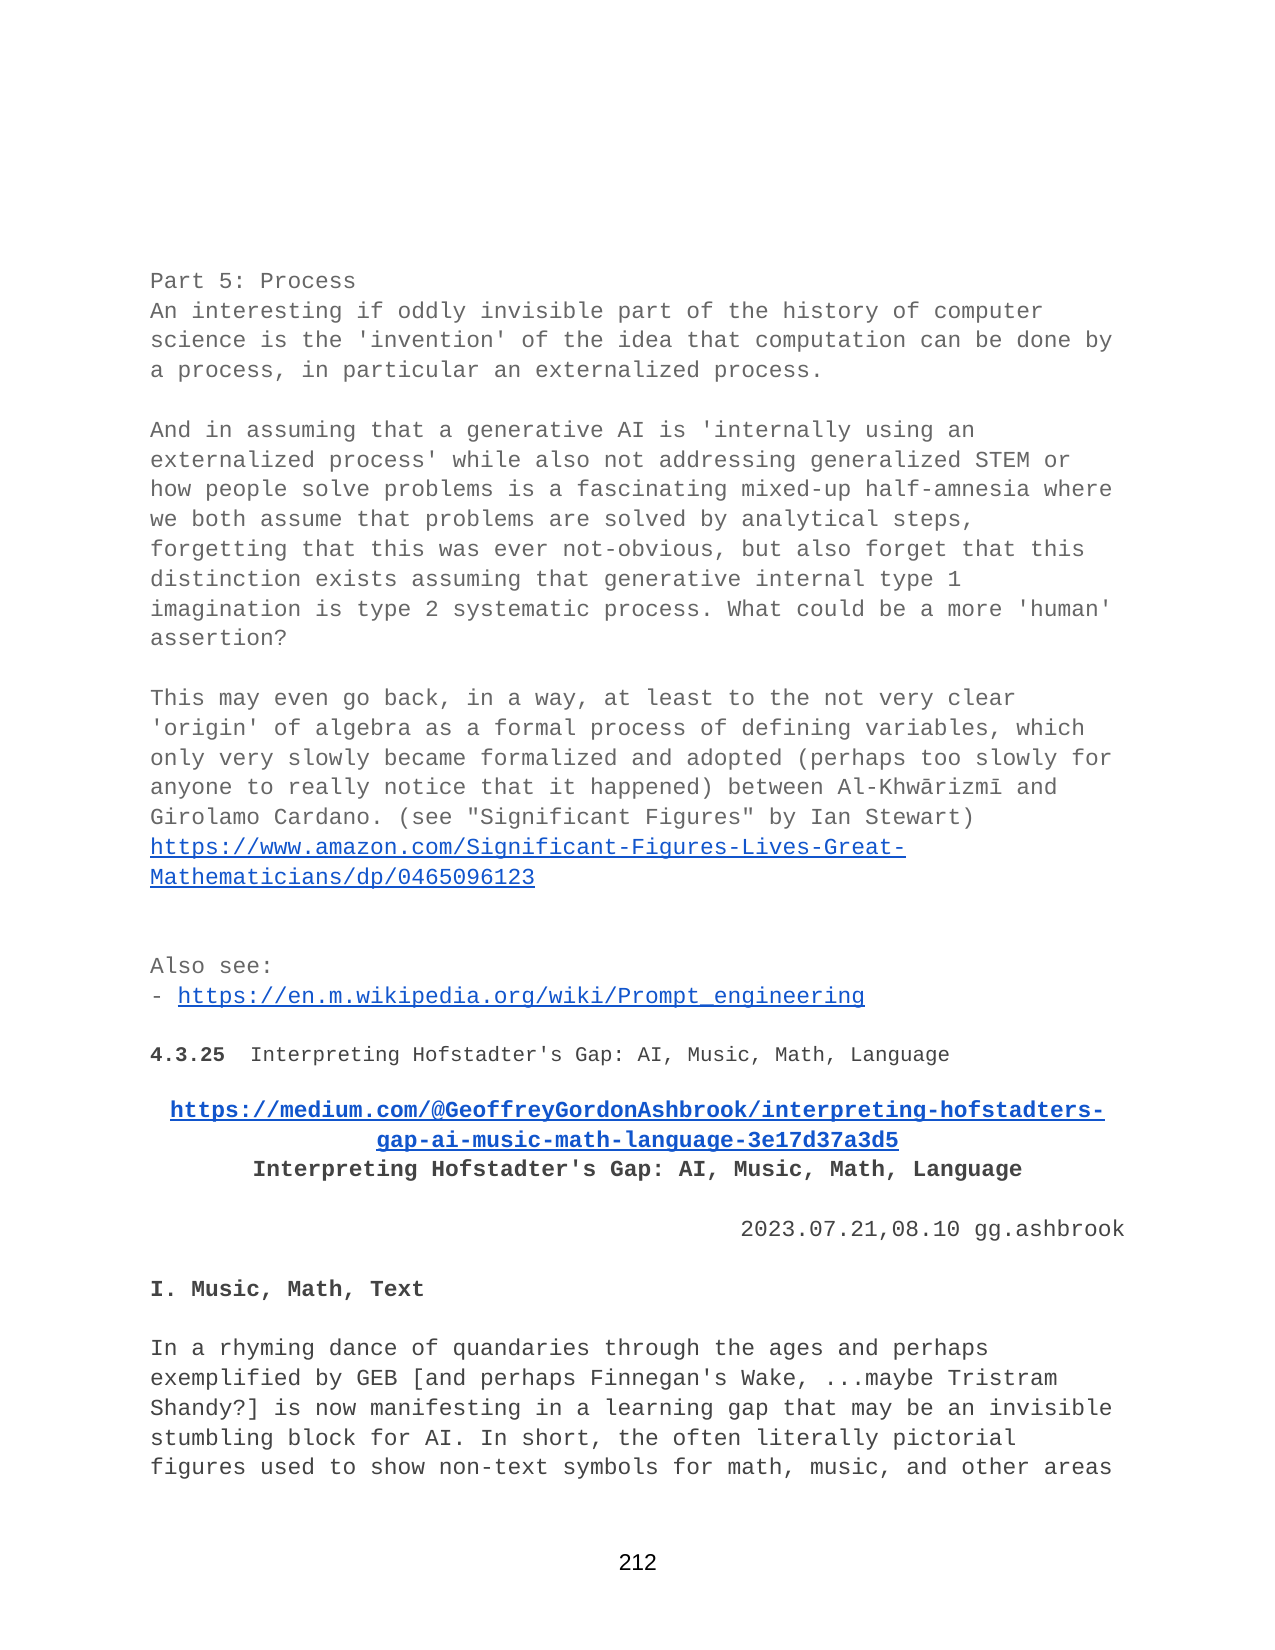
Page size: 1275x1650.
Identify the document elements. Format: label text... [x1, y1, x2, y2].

text Part 5: Process [150, 269, 1125, 295]
text 4.3.25 Interpreting Hofstadter's Gap: AI, Music, Math, Language [150, 1044, 1125, 1067]
text 2023.07.21,08.10 gg.ashbrook [150, 1217, 1125, 1243]
text Interpreting Hofstadter's Gap: AI, Music, Math, Language [150, 1158, 1125, 1184]
text I. Music, Math, Text [150, 1277, 1125, 1303]
text - https://en.m.wikipedia.org/wiki/Prompt_engineering [150, 984, 1125, 1010]
text https://medium.com/@GeoffreyGordonAshbrook/interpreting-hofstadters-gap-ai-music-math-language-3e17d37a3d5 [150, 1098, 1125, 1154]
text Also see: [150, 954, 1125, 980]
text This may even go back, in a way, at least to the not very clear 'origin' of algebra as a formal process of defining variables, which only very slowly became formalized and adopted (perhaps too slowly for anyone to really notice that it happened) between Al-Khwārizmī and Girolamo Cardano. (see "Significant Figures" by Ian Stewart) [150, 686, 1125, 831]
text https://www.amazon.com/Significant-Figures-Lives-Great-Mathematicians/dp/0465096123 [150, 835, 1125, 891]
text In a rhyming dance of quandaries through the ages and perhaps exemplified by GEB [and perhaps Finnegan's Wake, ...maybe Tristram Shandy?] is now manifesting in a learning gap that may be an invisible stumbling block for AI. In short, the often literally pictorial figures used to show non-text symbols for math, music, and other areas [150, 1336, 1125, 1482]
text An interesting if oddly invisible part of the history of computer science is the 'invention' of the idea that computation can be done by a process, in particular an externalized process. [150, 299, 1125, 384]
text And in assuming that a generative AI is 'internally using an externalized process' while also not addressing generalized STEM or how people solve problems is a fascinating mixed-up half-amnesia where we both assume that problems are solved by analytical steps, forgetting that this was ever not-obvious, but also forget that this distinction exists assuming that generative internal type 1 imagination is type 2 systematic process. What could be a more 'human' assertion? [150, 418, 1125, 653]
